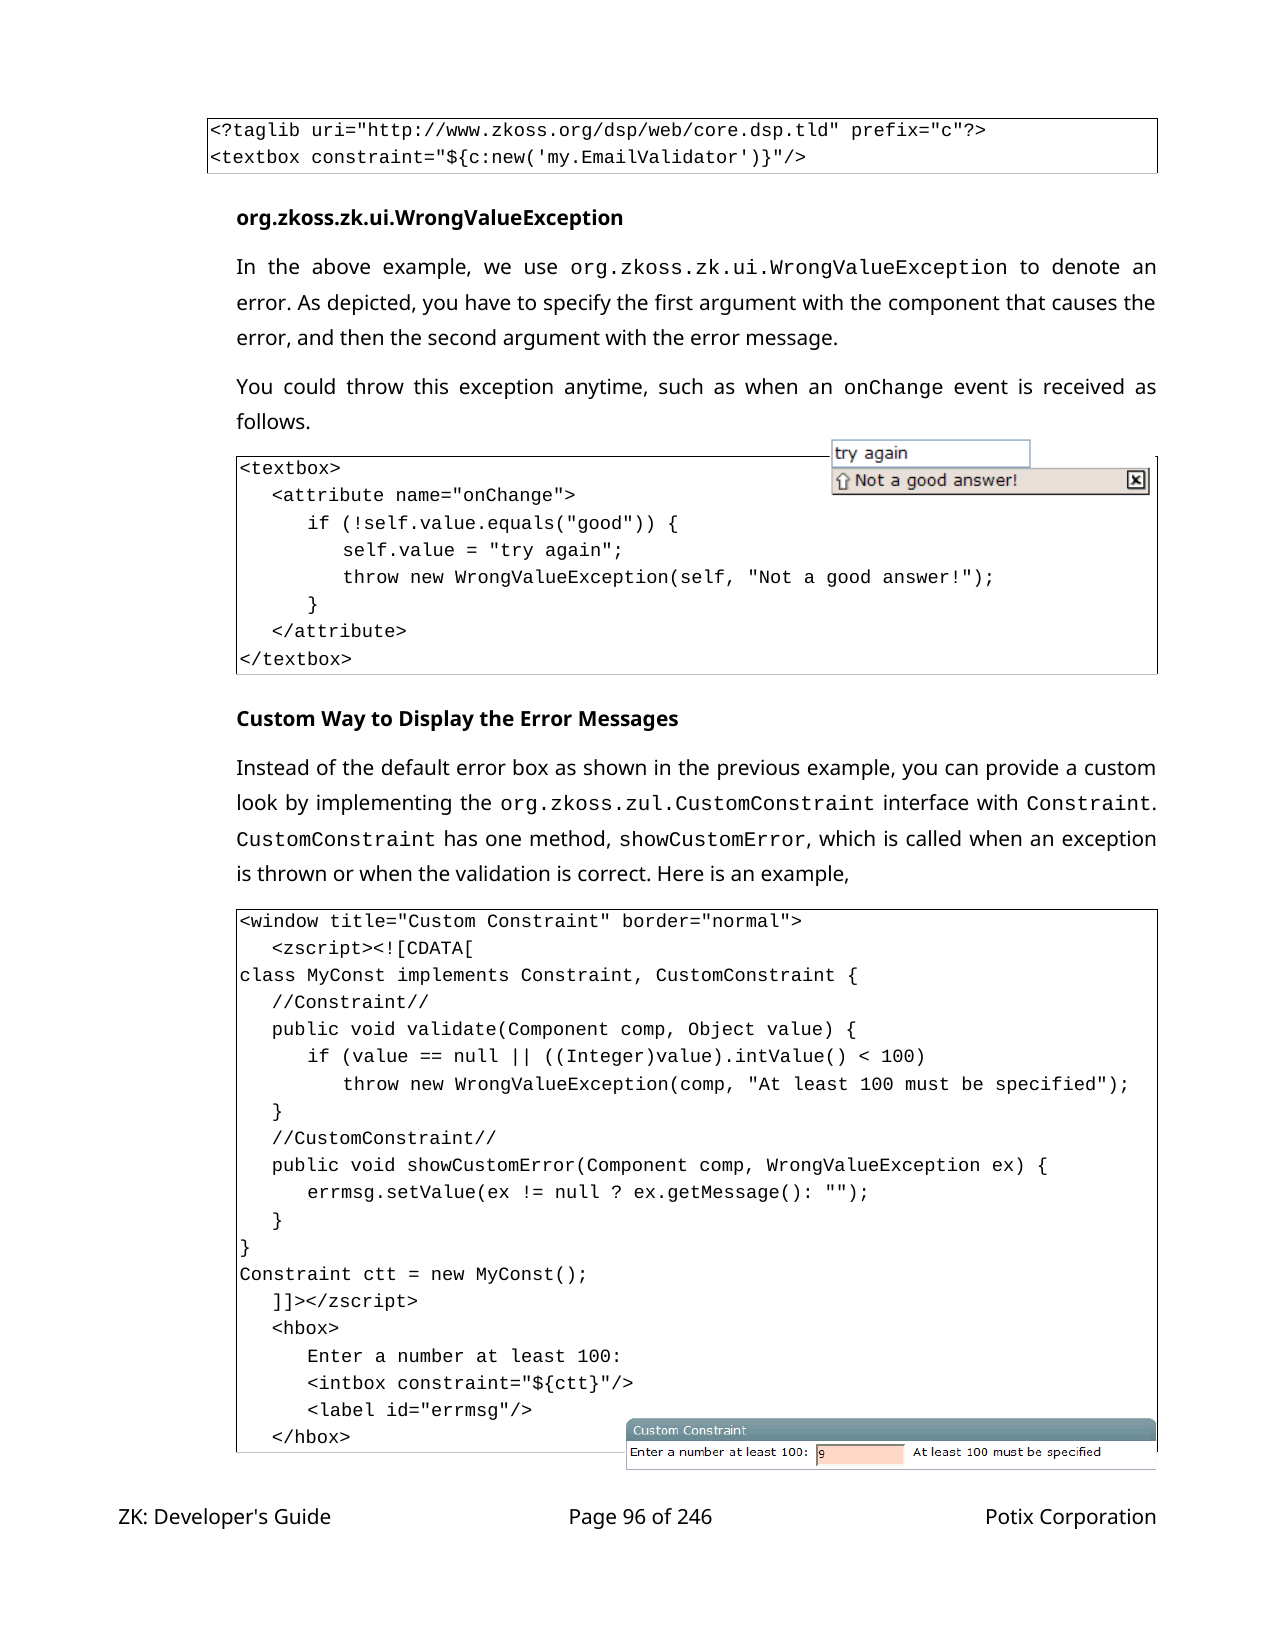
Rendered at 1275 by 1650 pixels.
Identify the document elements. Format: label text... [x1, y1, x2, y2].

text Constraint ctt = new MyConst(); [237, 1262, 1157, 1286]
text </attribute> [237, 619, 1157, 643]
picture [829, 437, 1156, 499]
text Enter a number at least 100: [237, 1343, 1157, 1368]
text errmsg.setValue(ex != null ? ex.getMessage(): ""); [237, 1180, 1157, 1204]
text <hbox> [237, 1316, 1157, 1341]
text <window title="Custom Constraint" border="normal"> [237, 910, 1157, 933]
text <zscript><![CDATA[ [237, 936, 1157, 960]
text ]]></zscript> [237, 1289, 1157, 1313]
text <?taglib uri="http://www.zkoss.org/dsp/web/core.dsp.tld" prefix="c"?> [208, 119, 1157, 142]
text </hbox> [237, 1425, 624, 1452]
text throw new WrongValueException(self, "Not a good answer!"); [237, 565, 1157, 589]
text class MyConst implements Constraint, CustomConstraint { [237, 963, 1157, 987]
text <attribute name="onChange"> [237, 483, 1157, 508]
text } [237, 1207, 1157, 1232]
text if (value == null || ((Integer)value).intValue() < 100) [237, 1044, 1157, 1069]
text <intbox constraint="${ctt}"/> [237, 1371, 1157, 1395]
picture [624, 1417, 1157, 1471]
text <textbox constraint="${c:new('my.EmailValidator')}"/> [208, 145, 1157, 173]
text self.value = "try again"; [237, 538, 1157, 562]
text You could throw this exception anytime, such as when an onChange event is received as follows. [236, 372, 1157, 436]
text throw new WrongValueException(comp, "At least 100 must be specified"); [237, 1072, 1157, 1096]
text In the above example, we use org.zkoss.zk.ui.WrongValueException to denote an error. As depicted, you have to specify the first argument with the component that causes the error, and then the second argument with the error message. [236, 252, 1157, 351]
text </textbox> [237, 646, 1157, 674]
text if (!self.value.equals("good")) { [237, 511, 1157, 535]
text public void validate(Component comp, Object value) { [237, 1017, 1157, 1041]
text } [237, 592, 1157, 616]
text <textbox> [237, 457, 829, 480]
text <label id="errmsg"/> [237, 1398, 1157, 1422]
subtitle org.zkoss.zk.ui.WrongValueException [236, 203, 1157, 232]
text Instead of the default error box as shown in the previous example, you can provide a custom look by implementing the org.zkoss.zul.CustomConstraint interface with Constraint. CustomConstraint has one method, showCustomError, which is called when an exception is thrown or when the validation is correct. Here is an example, [236, 753, 1157, 888]
text //Constraint// [237, 990, 1157, 1014]
subtitle Custom Way to Display the Error Messages [236, 704, 1157, 733]
text } [237, 1235, 1157, 1259]
text } [237, 1099, 1157, 1123]
text //CustomConstraint// [237, 1126, 1157, 1150]
text public void showCustomError(Component comp, WrongValueException ex) { [237, 1153, 1157, 1177]
